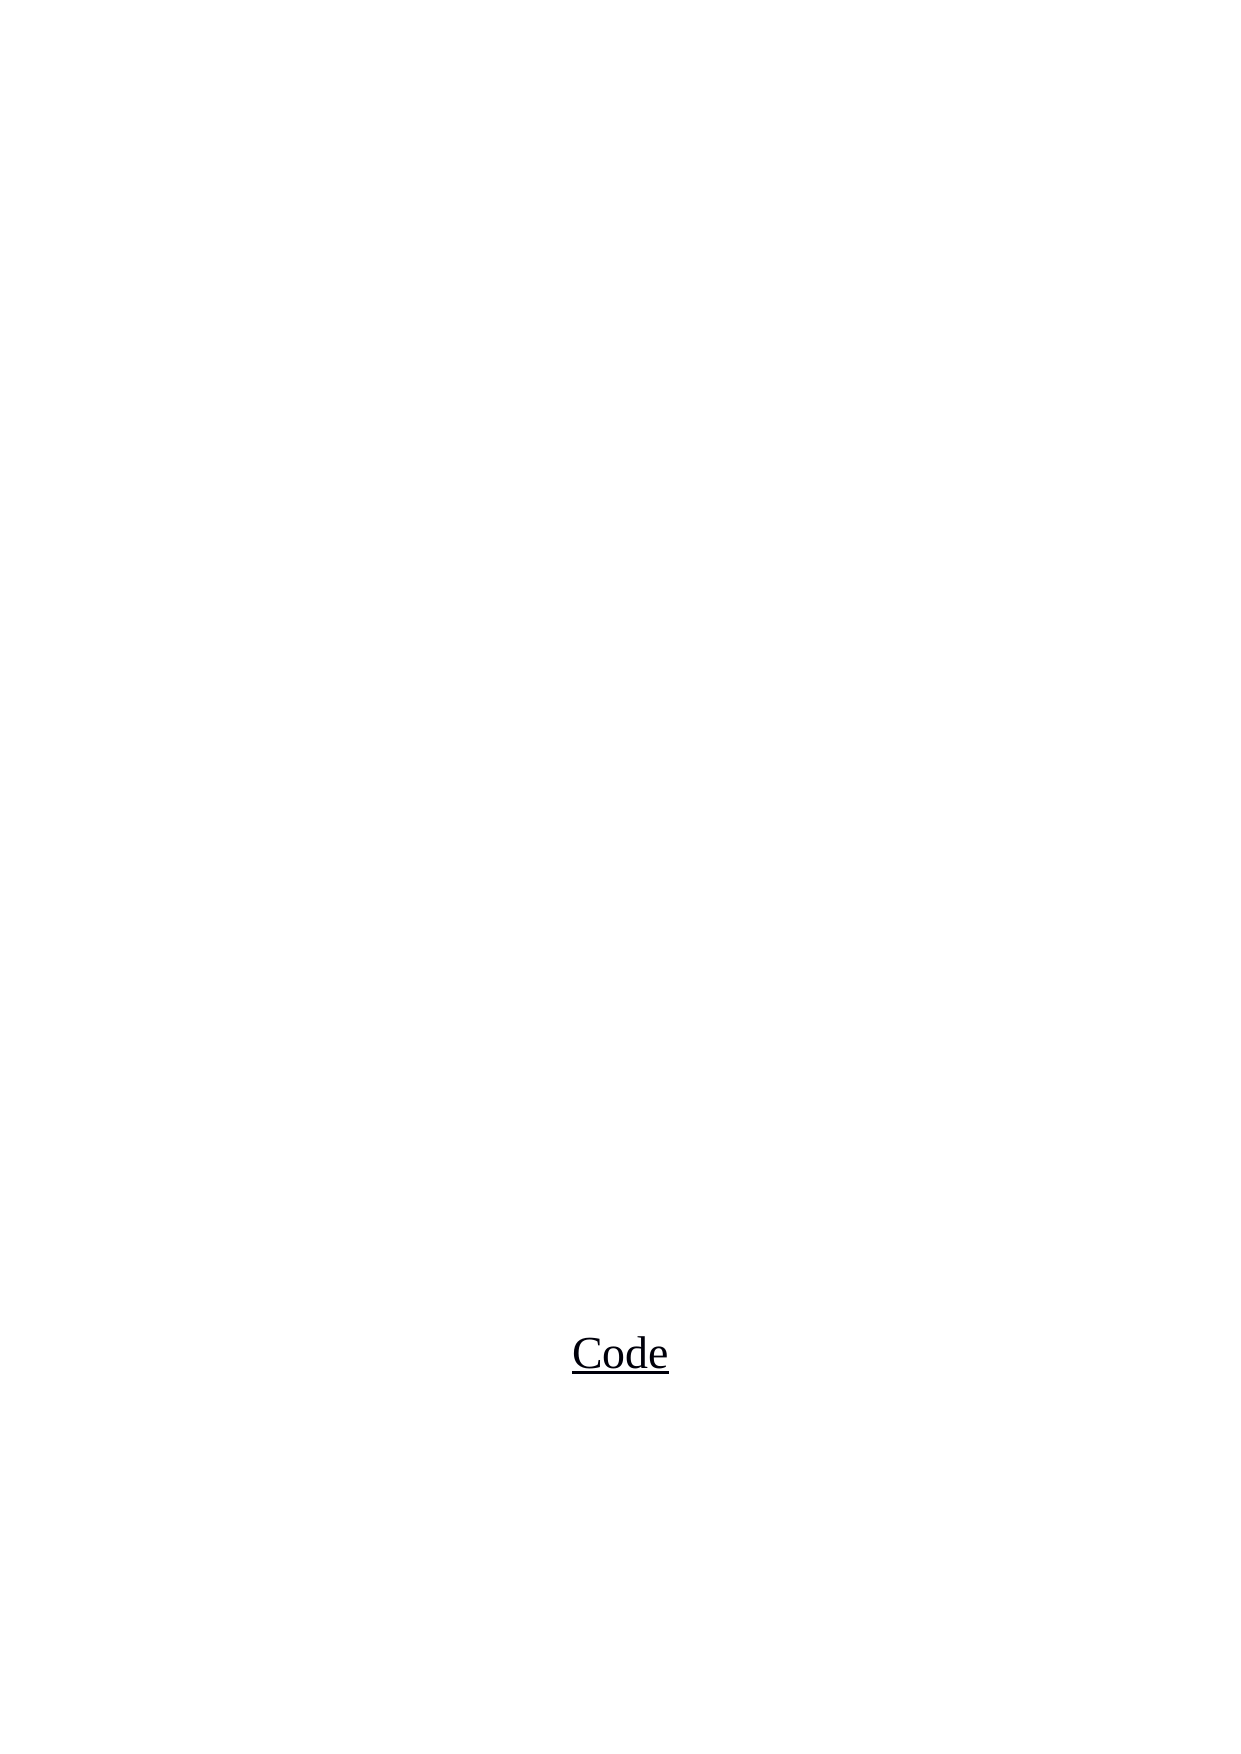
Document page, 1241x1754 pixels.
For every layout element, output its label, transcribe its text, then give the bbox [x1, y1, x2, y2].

text Code [118, 1326, 1122, 1378]
